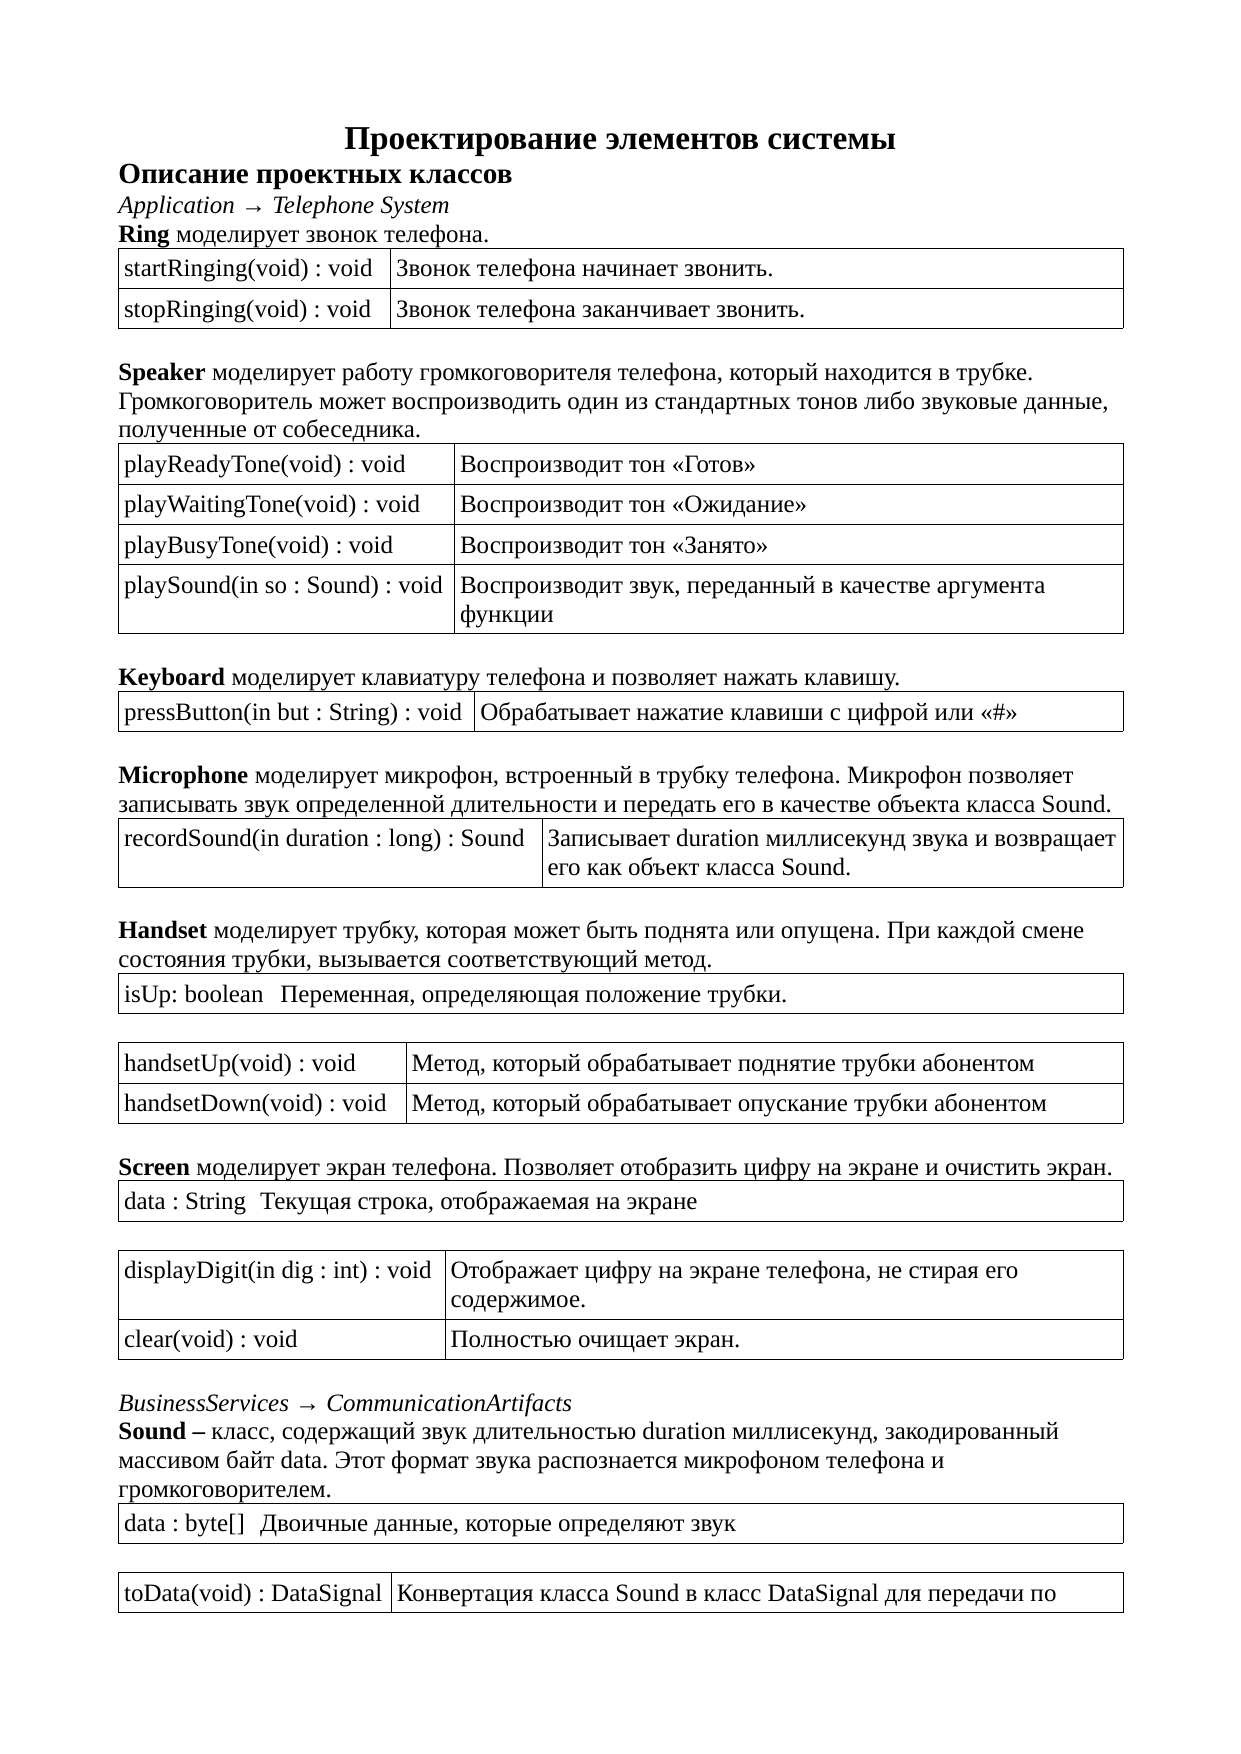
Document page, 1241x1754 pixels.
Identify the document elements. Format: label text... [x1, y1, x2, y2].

table_cell Воспроизводит тон «Ожидание» [455, 485, 1123, 524]
text Проектирование элементов системы [118, 118, 1122, 156]
table_header toData(void) : DataSignal [119, 1573, 391, 1612]
table_header recordSound(in duration : long) : Sound [119, 819, 542, 887]
table_header Двоичные данные, которые определяют звук [254, 1504, 1123, 1543]
table_cell Полностью очищает экран. [446, 1320, 1123, 1359]
table_header Переменная, определяющая положение трубки. [274, 974, 1123, 1013]
text Microphone моделирует микрофон, встроенный в трубку телефона. Микрофон позволяет записывать звук определенной длительности и передать его в качестве объекта класса Sound. [118, 760, 1122, 817]
table_cell Воспроизводит звук, переданный в качестве аргумента функции [455, 565, 1123, 633]
text Sound – класс, содержащий звук длительностью duration миллисекунд, закодированный массивом байт data. Этот формат звука распознается микрофоном телефона и громкоговорителем. [118, 1416, 1122, 1503]
table_header Обрабатывает нажатие клавиши с цифрой или «#» [475, 692, 1123, 731]
table_header Отображает цифру на экране телефона, не стирая его содержимое. [446, 1251, 1123, 1318]
text Application → Telephone System [118, 190, 1122, 219]
table_cell Воспроизводит тон «Занято» [455, 525, 1123, 564]
table_header playReadyTone(void) : void [119, 444, 454, 483]
table_cell clear(void) : void [119, 1320, 445, 1359]
table_cell playBusyTone(void) : void [119, 525, 454, 564]
text BusinessServices → CommunicationArtifacts [118, 1388, 1122, 1416]
text Handset моделирует трубку, которая может быть поднята или опущена. При каждой смене состояния трубки, вызывается соответствующий метод. [118, 915, 1122, 973]
table_cell Звонок телефона заканчивает звонить. [391, 289, 1123, 328]
table_header startRinging(void) : void [119, 249, 390, 288]
table_cell Метод, который обрабатывает опускание трубки абонентом [407, 1084, 1123, 1123]
table_cell stopRinging(void) : void [119, 289, 390, 328]
text Speaker моделирует работу громкоговорителя телефона, который находится в трубке. Громкоговоритель может воспроизводить один из стандартных тонов либо звуковые данные, полученные от собеседника. [118, 357, 1122, 443]
table_header Воспроизводит тон «Готов» [455, 444, 1123, 483]
table_header Текущая строка, отображаемая на экране [254, 1181, 1123, 1221]
table_cell playSound(in so : Sound) : void [119, 565, 454, 633]
text Keyboard моделирует клавиатуру телефона и позволяет нажать клавишу. [118, 662, 1122, 691]
text Screen моделирует экран телефона. Позволяет отобразить цифру на экране и очистить экран. [118, 1152, 1122, 1180]
text Описание проектных классов [118, 156, 1122, 190]
table_header Конвертация класса Sound в класс DataSignal для передачи по [392, 1573, 1123, 1612]
text Ring моделирует звонок телефона. [118, 219, 1122, 247]
table_header Записывает duration миллисекунд звука и возвращает его как объект класса Sound. [543, 819, 1123, 887]
table_header data : byte[] [119, 1504, 254, 1543]
table_header displayDigit(in dig : int) : void [119, 1251, 445, 1318]
table_header data : String [119, 1181, 254, 1221]
table_cell handsetDown(void) : void [119, 1084, 406, 1123]
table_header handsetUp(void) : void [119, 1043, 406, 1082]
table_header pressButton(in but : String) : void [119, 692, 474, 731]
table_header Звонок телефона начинает звонить. [391, 249, 1123, 288]
table_header Метод, который обрабатывает поднятие трубки абонентом [407, 1043, 1123, 1082]
table_cell playWaitingTone(void) : void [119, 485, 454, 524]
table_header isUp: boolean [119, 974, 274, 1013]
